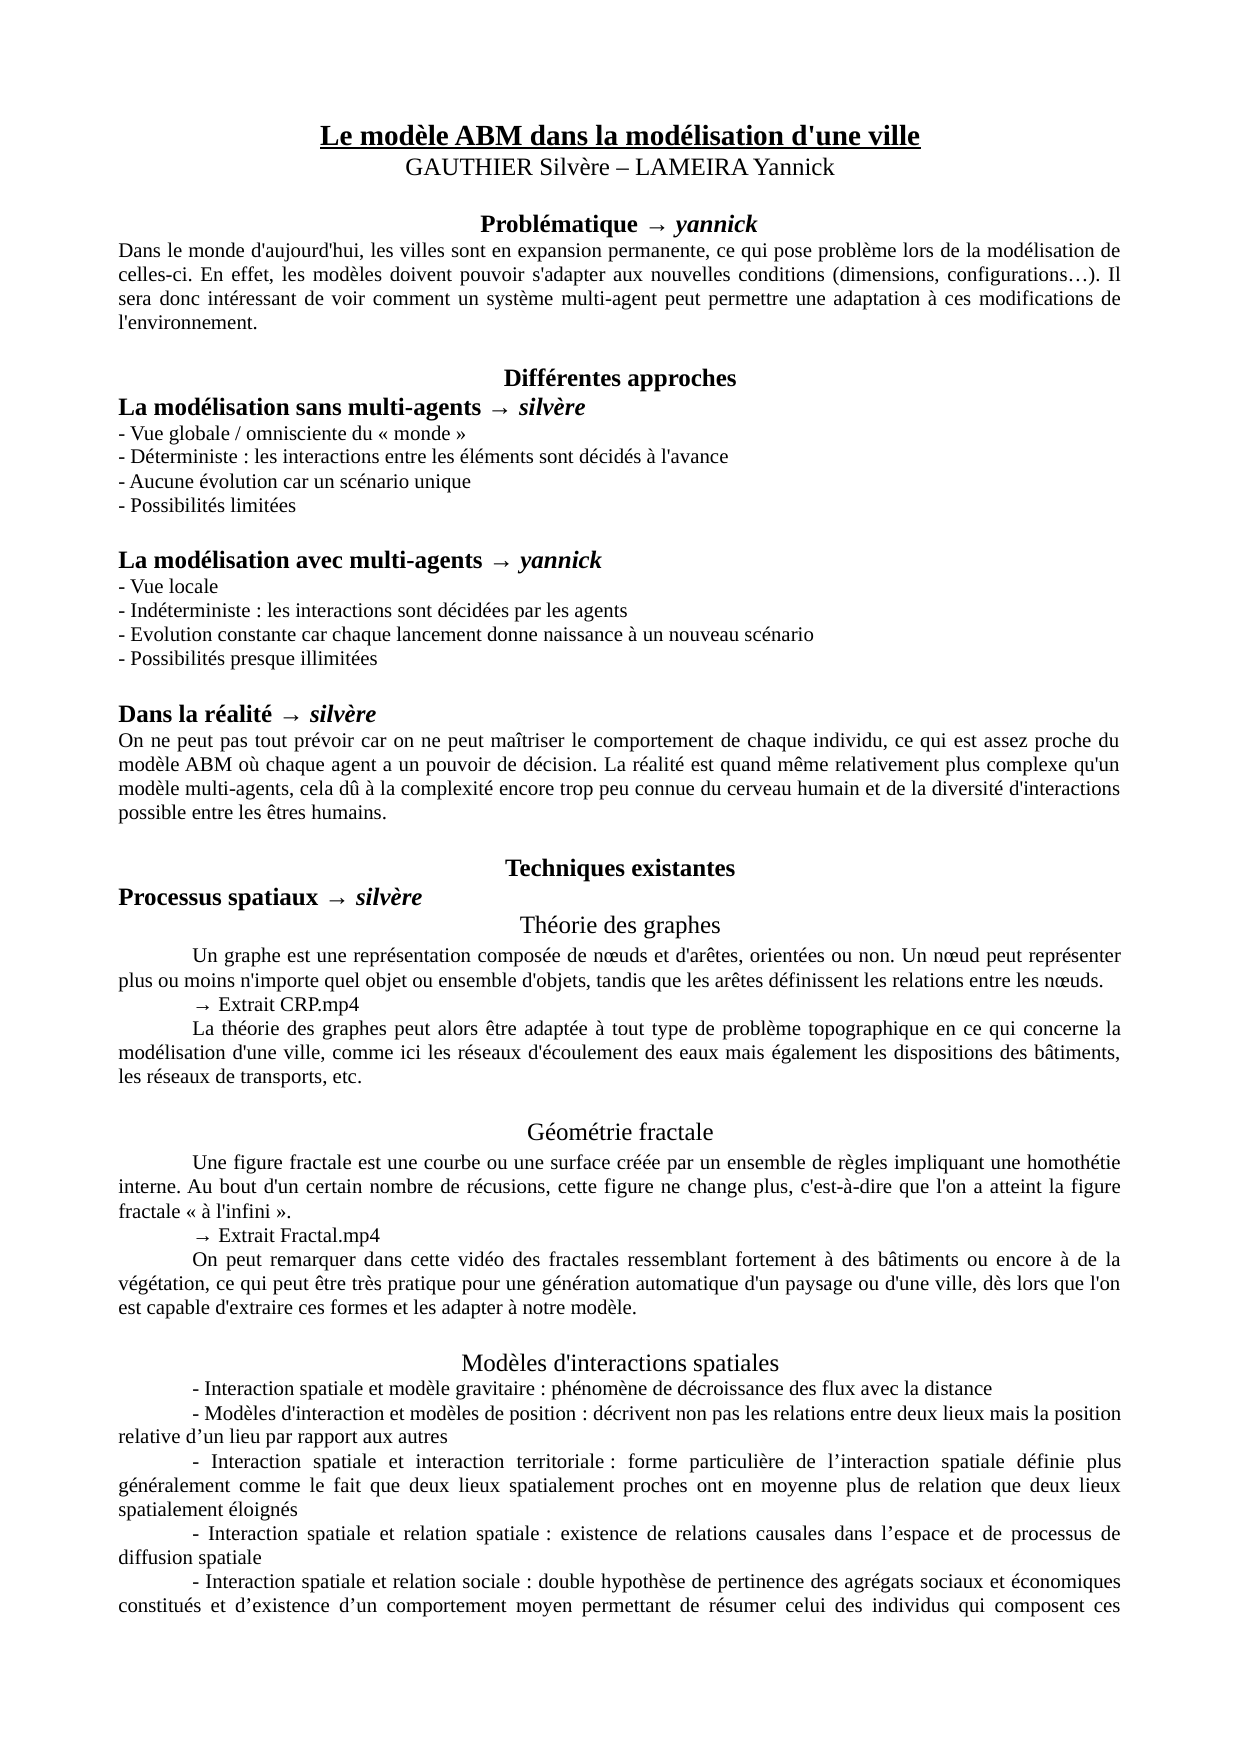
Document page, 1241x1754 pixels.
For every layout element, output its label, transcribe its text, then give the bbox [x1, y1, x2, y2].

text - Modèles d'interaction et modèles de position : décrivent non pas les relations entre deux lieux mais la position relative d’un lieu par rapport aux autres [118, 1400, 1122, 1448]
text - Vue globale / omnisciente du « monde » [118, 420, 1122, 444]
text Géométrie fractale [118, 1117, 1122, 1146]
text - Possibilités limitées [118, 493, 1122, 517]
text On ne peut pas tout prévoir car on ne peut maîtriser le comportement de chaque individu, ce qui est assez proche du modèle ABM où chaque agent a un pouvoir de décision. La réalité est quand même relativement plus complexe qu'un modèle multi-agents, cela dû à la complexité encore trop peu connue du cerveau humain et de la diversité d'interactions possible entre les êtres humains. [118, 728, 1122, 824]
text → Extrait Fractal.mp4 [118, 1223, 1122, 1247]
text - Vue locale [118, 574, 1122, 598]
text - Aucune évolution car un scénario unique [118, 468, 1122, 493]
text - Interaction spatiale et relation sociale : double hypothèse de pertinence des agrégats sociaux et économiques constitués et d’existence d’un comportement moyen permettant de résumer celui des individus qui composent ces [118, 1569, 1122, 1617]
text Différentes approches [118, 363, 1122, 392]
text Modèles d'interactions spatiales [118, 1348, 1122, 1376]
text - Evolution constante car chaque lancement donne naissance à un nouveau scénario [118, 622, 1122, 646]
text La théorie des graphes peut alors être adaptée à tout type de problème topographique en ce qui concerne la modélisation d'une ville, comme ici les réseaux d'écoulement des eaux mais également les dispositions des bâtiments, les réseaux de transports, etc. [118, 1016, 1122, 1088]
text La modélisation avec multi-agents → yannick [118, 545, 1122, 574]
text - Interaction spatiale et modèle gravitaire : phénomène de décroissance des flux avec la distance [118, 1376, 1122, 1400]
text Un graphe est une représentation composée de nœuds et d'arêtes, orientées ou non. Un nœud peut représenter plus ou moins n'importe quel objet ou ensemble d'objets, tandis que les arêtes définissent les relations entre les nœuds. [118, 939, 1122, 992]
text GAUTHIER Silvère – LAMEIRA Yannick [118, 152, 1122, 180]
text Dans la réalité → silvère [118, 699, 1122, 728]
text - Interaction spatiale et interaction territoriale : forme particulière de l’interaction spatiale définie plus généralement comme le fait que deux lieux spatialement proches ont en moyenne plus de relation que deux lieux spatialement éloignés [118, 1448, 1122, 1521]
text Techniques existantes [118, 853, 1122, 882]
text Dans le monde d'aujourd'hui, les villes sont en expansion permanente, ce qui pose problème lors de la modélisation de celles-ci. En effet, les modèles doivent pouvoir s'adapter aux nouvelles conditions (dimensions, configurations…). Il sera donc intéressant de voir comment un système multi-agent peut permettre une adaptation à ces modifications de l'environnement. [118, 238, 1122, 334]
text Le modèle ABM dans la modélisation d'une ville [118, 118, 1122, 152]
text La modélisation sans multi-agents → silvère [118, 392, 1122, 420]
text Problématique → yannick [118, 209, 1122, 238]
text - Interaction spatiale et relation spatiale : existence de relations causales dans l’espace et de processus de diffusion spatiale [118, 1521, 1122, 1569]
text Théorie des graphes [118, 910, 1122, 939]
text - Possibilités presque illimitées [118, 646, 1122, 670]
text - Déterministe : les interactions entre les éléments sont décidés à l'avance [118, 444, 1122, 468]
text - Indéterministe : les interactions sont décidées par les agents [118, 598, 1122, 622]
text On peut remarquer dans cette vidéo des fractales ressemblant fortement à des bâtiments ou encore à de la végétation, ce qui peut être très pratique pour une génération automatique d'un paysage ou d'une ville, dès lors que l'on est capable d'extraire ces formes et les adapter à notre modèle. [118, 1247, 1122, 1319]
text Processus spatiaux → silvère [118, 882, 1122, 910]
text Une figure fractale est une courbe ou une surface créée par un ensemble de règles impliquant une homothétie interne. Au bout d'un certain nombre de récusions, cette figure ne change plus, c'est-à-dire que l'on a atteint la figure fractale « à l'infini ». [118, 1146, 1122, 1223]
text → Extrait CRP.mp4 [118, 992, 1122, 1016]
